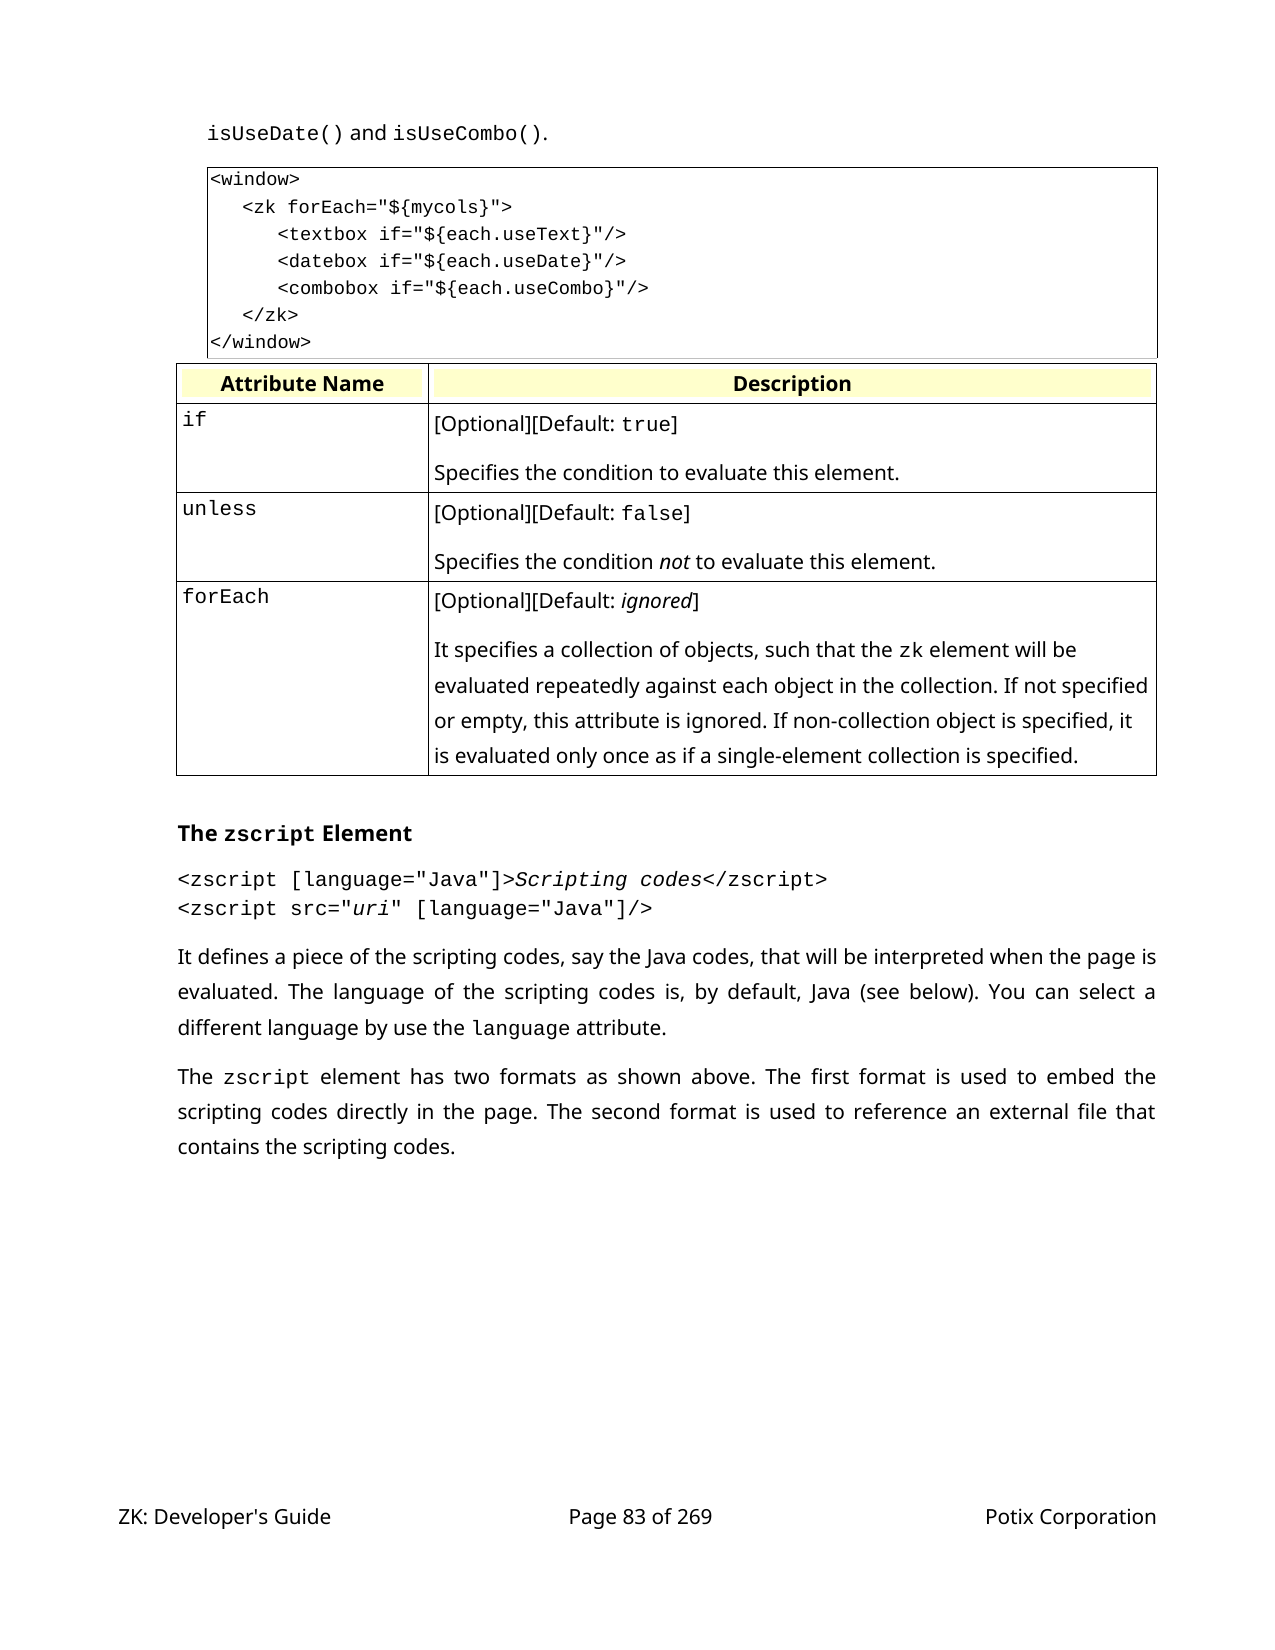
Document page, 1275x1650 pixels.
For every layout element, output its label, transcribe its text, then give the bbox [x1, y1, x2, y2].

text <zscript [language="Java"]>Scripting codes</zscript> <zscript src="uri" [language="Java"]/> [177, 869, 1157, 922]
text <zk forEach="${mycols}"> [208, 194, 1157, 219]
text It defines a piece of the scripting codes, say the Java codes, that will be interpreted when the page is evaluated. The language of the scripting codes is, by default, Java (see below). You can select a different language by use the language attribute. [177, 942, 1157, 1041]
table_cell [Optional][Default: true] Specifies the condition to evaluate this element. [429, 404, 1156, 492]
table_header Description [429, 364, 1156, 403]
text <textbox if="${each.useText}"/> [208, 222, 1157, 246]
text <window> [208, 168, 1157, 192]
text <combobox if="${each.useCombo}"/> [208, 276, 1157, 300]
text The zscript element has two formats as shown above. The first format is used to embed the scripting codes directly in the page. The second format is used to reference an external file that contains the scripting codes. [177, 1062, 1157, 1161]
table_cell [Optional][Default: ignored] It specifies a collection of objects, such that the zk element will be evaluated repeatedly against each object in the collection. If not specified or empty, this attribute is ignored. If non-collection object is specified, it is evaluated only once as if a single-element collection is specified. [429, 582, 1156, 775]
table_cell if [177, 404, 428, 492]
subtitle The zscript Element [177, 818, 1157, 848]
text <datebox if="${each.useDate}"/> [208, 249, 1157, 273]
table_header Attribute Name [177, 364, 428, 403]
text </window> [208, 330, 1157, 358]
table_cell unless [177, 493, 428, 581]
table_cell [Optional][Default: false] Specifies the condition not to evaluate this element. [429, 493, 1156, 581]
text isUseDate() and isUseCombo(). [207, 118, 1157, 147]
text </zk> [208, 303, 1157, 327]
table_cell forEach [177, 582, 428, 775]
